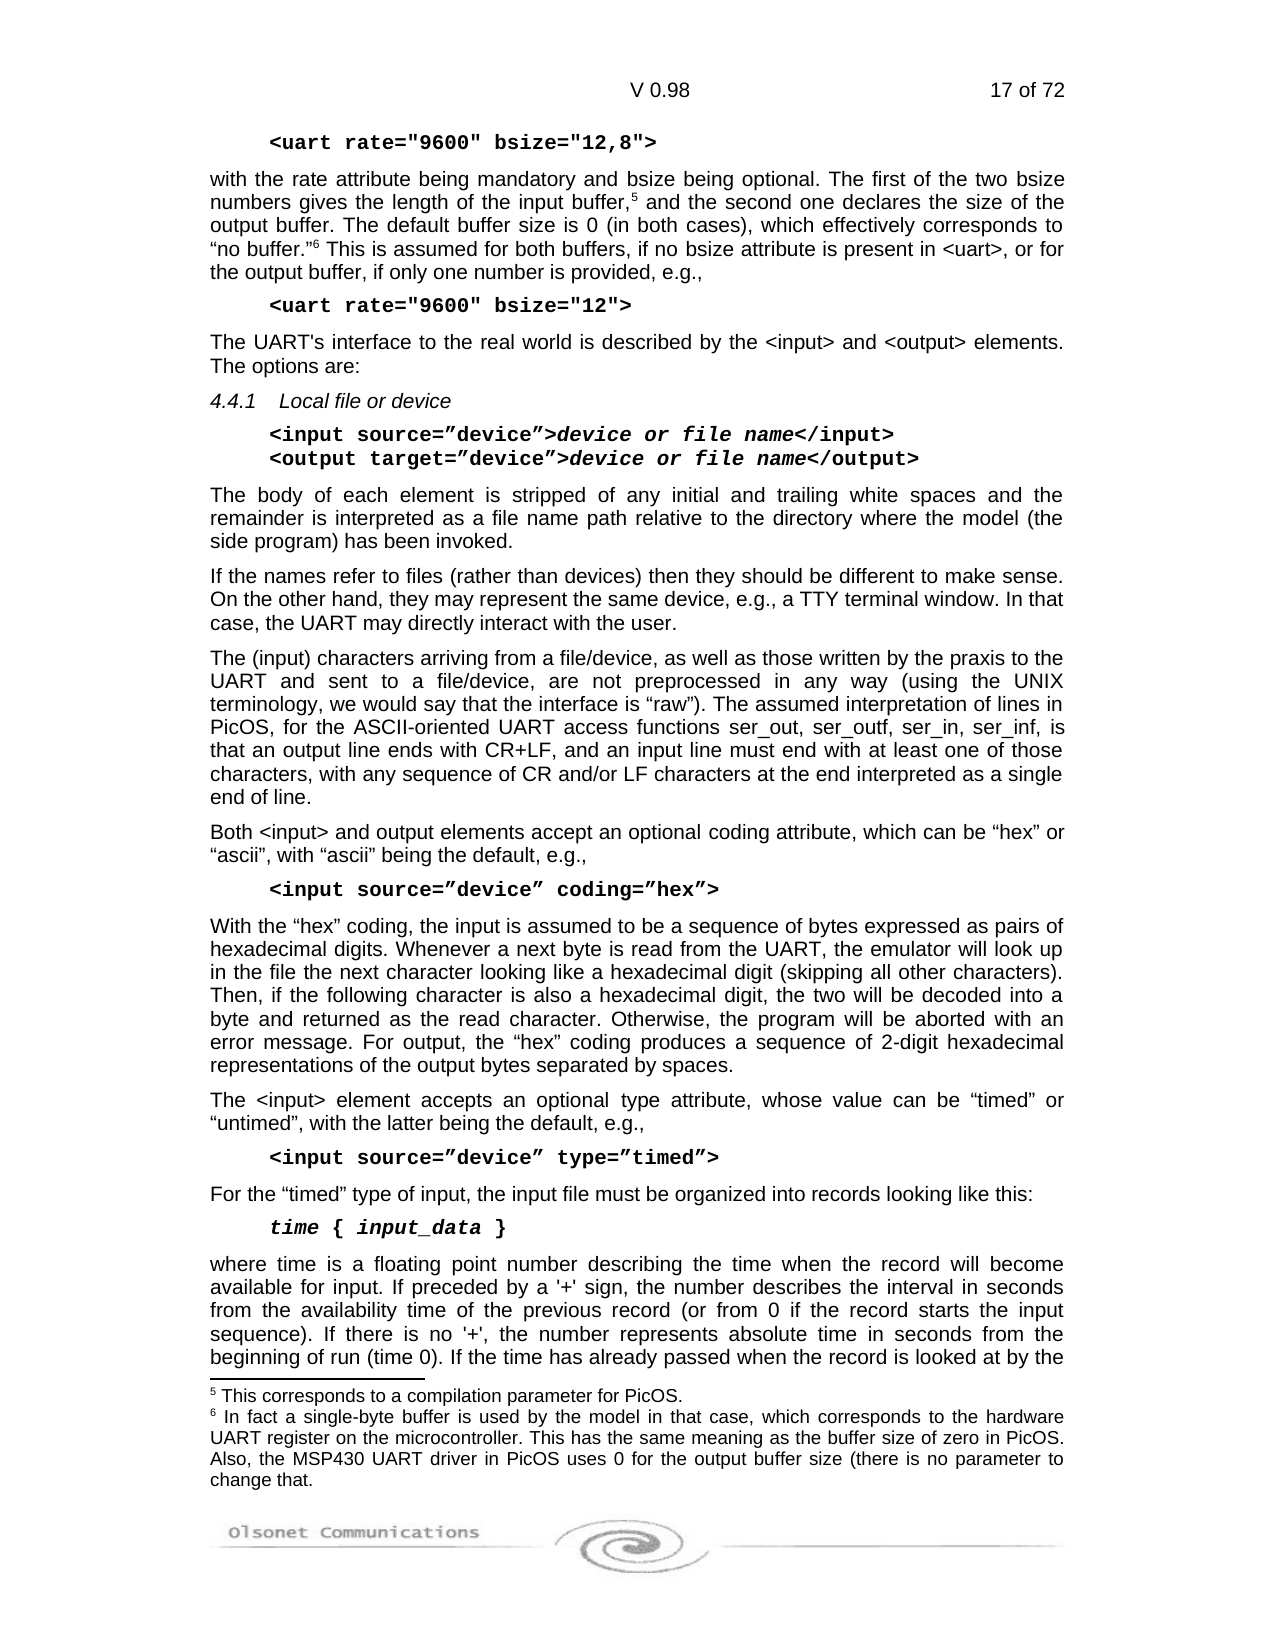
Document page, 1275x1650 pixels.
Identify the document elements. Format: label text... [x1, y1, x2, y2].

text <input source=”device” type=”timed”> [269, 1147, 1065, 1170]
text For the “timed” type of input, the input file must be organized into records looking like this: [210, 1182, 1065, 1205]
subtitle Local file or device [210, 389, 1065, 412]
text <input source=”device” coding=”hex”> [269, 879, 1065, 902]
text The body of each element is stripped of any initial and trailing white spaces and the remainder is interpreted as a file name path relative to the directory where the model (the side program) has been invoked. [210, 483, 1065, 553]
text time { input_data } [269, 1217, 1065, 1241]
text where time is a floating point number describing the time when the record will become available for input. If preceded by a '+' sign, the number describes the interval in seconds from the availability time of the previous record (or from 0 if the record starts the input sequence). If there is no '+', the number represents absolute time in seconds from the beginning of run (time 0). If the time has already passed when the record is looked at by the [210, 1253, 1065, 1369]
text This corresponds to a compilation parameter for PicOS. [210, 1385, 1065, 1406]
text If the names refer to files (rather than devices) then they should be different to make sense. On the other hand, they may represent the same device, e.g., a TTY terminal window. In that case, the UART may directly interact with the user. [210, 565, 1065, 634]
text <input source=”device”>device or file name</input> [269, 424, 1065, 448]
text <uart rate="9600" bsize="12,8"> [269, 132, 1065, 156]
text The (input) characters arriving from a file/device, as well as those written by the praxis to the UART and sent to a file/device, are not preprocessed in any way (using the UNIX terminology, we would say that the interface is “raw”). The assumed interpretation of lines in PicOS, for the ASCII-oriented UART access functions ser_out, ser_outf, ser_in, ser_inf, is that an output line ends with CR+LF, and an input line must end with at least one of those characters, with any sequence of CR and/or LF characters at the end interpreted as a single end of line. [210, 646, 1065, 809]
picture [210, 1504, 1065, 1596]
text With the “hex” coding, the input is assumed to be a sequence of bytes expressed as pairs of hexadecimal digits. Whenever a next byte is read from the UART, the emulator will look up in the file the next character looking like a hexadecimal digit (skipping all other characters). Then, if the following character is also a hexadecimal digit, the two will be decoded into a byte and returned as the read character. Otherwise, the program will be aborted with an error message. For output, the “hex” coding produces a sequence of 2-digit hexadecimal representations of the output bytes separated by spaces. [210, 914, 1065, 1077]
text Both <input> and output elements accept an optional coding attribute, which can be “hex” or “ascii”, with “ascii” being the default, e.g., [210, 821, 1065, 867]
text <uart rate="9600" bsize="12"> [269, 296, 1065, 319]
text In fact a single-byte buffer is used by the model in that case, which corresponds to the hardware UART register on the microcontroller. This has the same meaning as the buffer size of zero in PicOS. Also, the MSP430 UART driver in PicOS uses 0 for the output buffer size (there is no parameter to change that. [210, 1406, 1065, 1490]
text The <input> element accepts an optional type attribute, whose value can be “timed” or “untimed”, with the latter being the default, e.g., [210, 1088, 1065, 1135]
text <output target=”device”>device or file name</output> [269, 448, 1065, 471]
text The UART's interface to the real world is described by the <input> and <output> elements. The options are: [210, 331, 1065, 377]
text with the rate attribute being mandatory and bsize being optional. The first of the two bsize numbers gives the length of the input buffer, and the second one declares the size of the output buffer. The default buffer size is 0 (in both cases), which effectively corresponds to “no buffer.” This is assumed for both buffers, if no bsize attribute is present in <uart>, or for the output buffer, if only one number is provided, e.g., [210, 168, 1065, 284]
